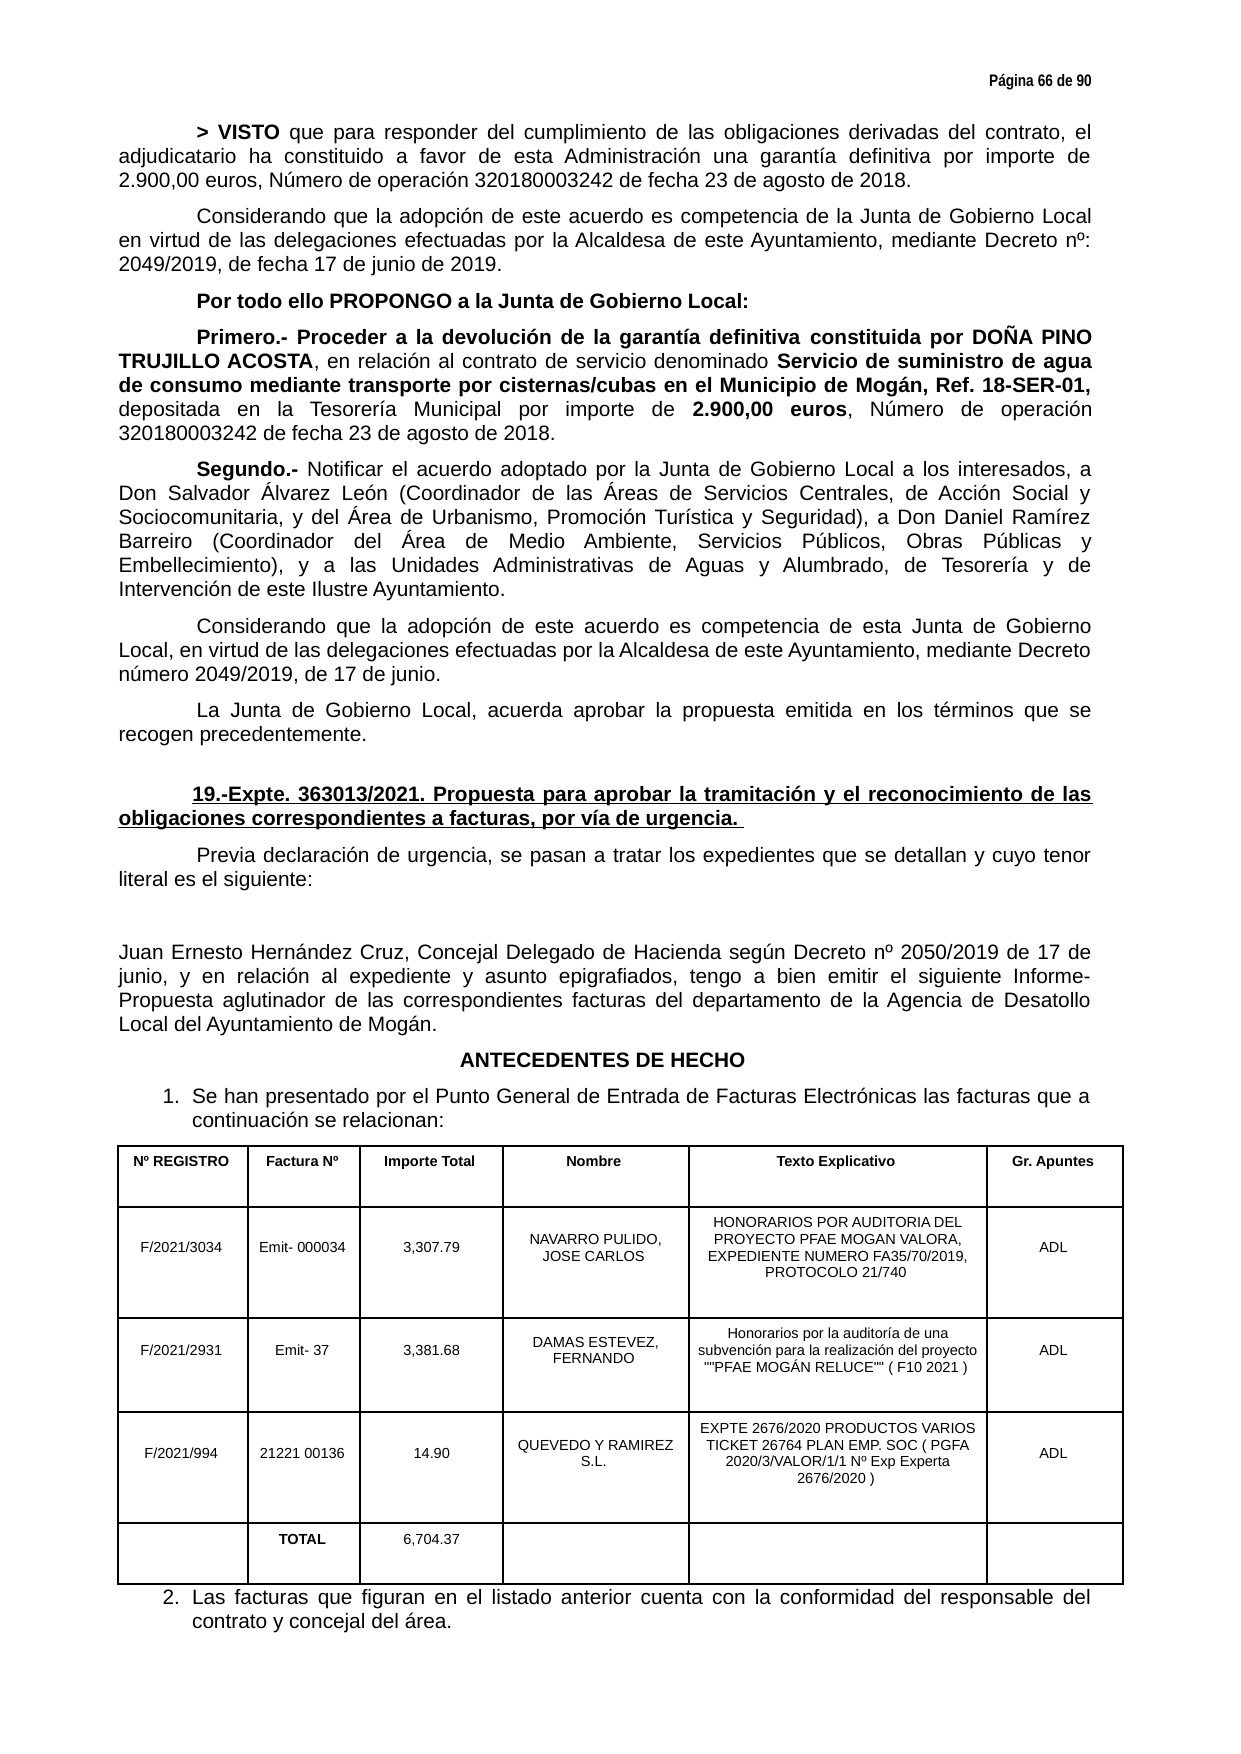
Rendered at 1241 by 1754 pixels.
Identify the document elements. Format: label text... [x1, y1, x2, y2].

table_cell F/2021/3034 [119, 1208, 247, 1317]
table_cell [119, 1524, 247, 1583]
table_cell ADL [988, 1413, 1122, 1522]
text Primero.- Proceder a la devolución de la garantía definitiva constituida por DOÑA PINO TRUJILLO ACOSTA, en relación al contrato de servicio denominado Servicio de suministro de agua de consumo mediante transporte por cisternas/cubas en el Municipio de Mogán, Ref. 18-SER-01, depositada en la Tesorería Municipal por importe de 2.900,00 euros, Número de operación 320180003242 de fecha 23 de agosto de 2018. [118, 325, 1092, 445]
table_cell Honorarios por la auditoría de una subvención para la realización del proyecto ""PFAE MOGÁN RELUCE"" ( F10 2021 ) [690, 1319, 986, 1411]
table_cell DAMAS ESTEVEZ, FERNANDO [504, 1319, 688, 1411]
text Juan Ernesto Hernández Cruz, Concejal Delegado de Hacienda según Decreto nº 2050/2019 de 17 de junio, y en relación al expediente y asunto epigrafiados, tengo a bien emitir el siguiente Informe-Propuesta aglutinador de las correspondientes facturas del departamento de la Agencia de Desatollo Local del Ayuntamiento de Mogán. [118, 939, 1092, 1035]
table_cell ADL [988, 1319, 1122, 1411]
table_cell 3.381,68 [361, 1319, 502, 1411]
table_header Gr. Apuntes [988, 1147, 1122, 1206]
table_header Factura Nº [249, 1147, 359, 1206]
list Las facturas que figuran en el listado anterior cuenta con la conformidad del responsable del contrato y concejal del área. [162, 1585, 1092, 1633]
text ANTECEDENTES DE HECHO [118, 1048, 1092, 1072]
table_cell 6.704,37 [361, 1524, 502, 1583]
table_cell F/2021/2931 [119, 1319, 247, 1411]
table_cell [988, 1524, 1122, 1583]
table_cell QUEVEDO Y RAMIREZ S.L. [504, 1413, 688, 1522]
text Previa declaración de urgencia, se pasan a tratar los expedientes que se detallan y cuyo tenor literal es el siguiente: [118, 843, 1092, 891]
table_cell EXPTE 2676/2020 PRODUCTOS VARIOS TICKET 26764 PLAN EMP. SOC ( PGFA 2020/3/VALOR/1/1 Nº Exp Experta 2676/2020 ) [690, 1413, 986, 1522]
text Considerando que la adopción de este acuerdo es competencia de la Junta de Gobierno Local en virtud de las delegaciones efectuadas por la Alcaldesa de este Ayuntamiento, mediante Decreto nº: 2049/2019, de fecha 17 de junio de 2019. [118, 204, 1092, 276]
text > VISTO que para responder del cumplimiento de las obligaciones derivadas del contrato, el adjudicatario ha constituido a favor de esta Administración una garantía definitiva por importe de 2.900,00 euros, Número de operación 320180003242 de fecha 23 de agosto de 2018. [118, 120, 1092, 192]
text Segundo.- Notificar el acuerdo adoptado por la Junta de Gobierno Local a los interesados, a Don Salvador Álvarez León (Coordinador de las Áreas de Servicios Centrales, de Acción Social y Sociocomunitaria, y del Área de Urbanismo, Promoción Turística y Seguridad), a Don Daniel Ramírez Barreiro (Coordinador del Área de Medio Ambiente, Servicios Públicos, Obras Públicas y Embellecimiento), y a las Unidades Administrativas de Aguas y Alumbrado, de Tesorería y de Intervención de este Ilustre Ayuntamiento. [118, 457, 1092, 601]
table_cell 3.307,79 [361, 1208, 502, 1317]
table_cell 14,90 [361, 1413, 502, 1522]
table_cell TOTAL [249, 1524, 359, 1583]
table_cell [504, 1524, 688, 1583]
table_cell 21221 00136 [249, 1413, 359, 1522]
table_header Texto Explicativo [690, 1147, 986, 1206]
table_cell ADL [988, 1208, 1122, 1317]
table_cell [690, 1524, 986, 1583]
table_header Importe Total [361, 1147, 502, 1206]
table_cell F/2021/994 [119, 1413, 247, 1522]
list Se han presentado por el Punto General de Entrada de Facturas Electrónicas las facturas que a continuación se relacionan: [162, 1084, 1092, 1132]
table_cell NAVARRO PULIDO, JOSE CARLOS [504, 1208, 688, 1317]
table_header Nombre [504, 1147, 688, 1206]
text 19.-Expte. 363013/2021. Propuesta para aprobar la tramitación y el reconocimiento de las obligaciones correspondientes a facturas, por vía de urgencia. [118, 758, 1092, 830]
table_header Nº REGISTRO [119, 1147, 247, 1206]
table_cell Emit- 000034 [249, 1208, 359, 1317]
text Considerando que la adopción de este acuerdo es competencia de esta Junta de Gobierno Local, en virtud de las delegaciones efectuadas por la Alcaldesa de este Ayuntamiento, mediante Decreto número 2049/2019, de 17 de junio. [118, 613, 1092, 685]
text La Junta de Gobierno Local, acuerda aprobar la propuesta emitida en los términos que se recogen precedentemente. [118, 698, 1092, 746]
table_cell Emit- 37 [249, 1319, 359, 1411]
table_cell HONORARIOS POR AUDITORIA DEL PROYECTO PFAE MOGAN VALORA, EXPEDIENTE NUMERO FA35/70/2019, PROTOCOLO 21/740 [690, 1208, 986, 1317]
text Por todo ello PROPONGO a la Junta de Gobierno Local: [118, 288, 1092, 312]
